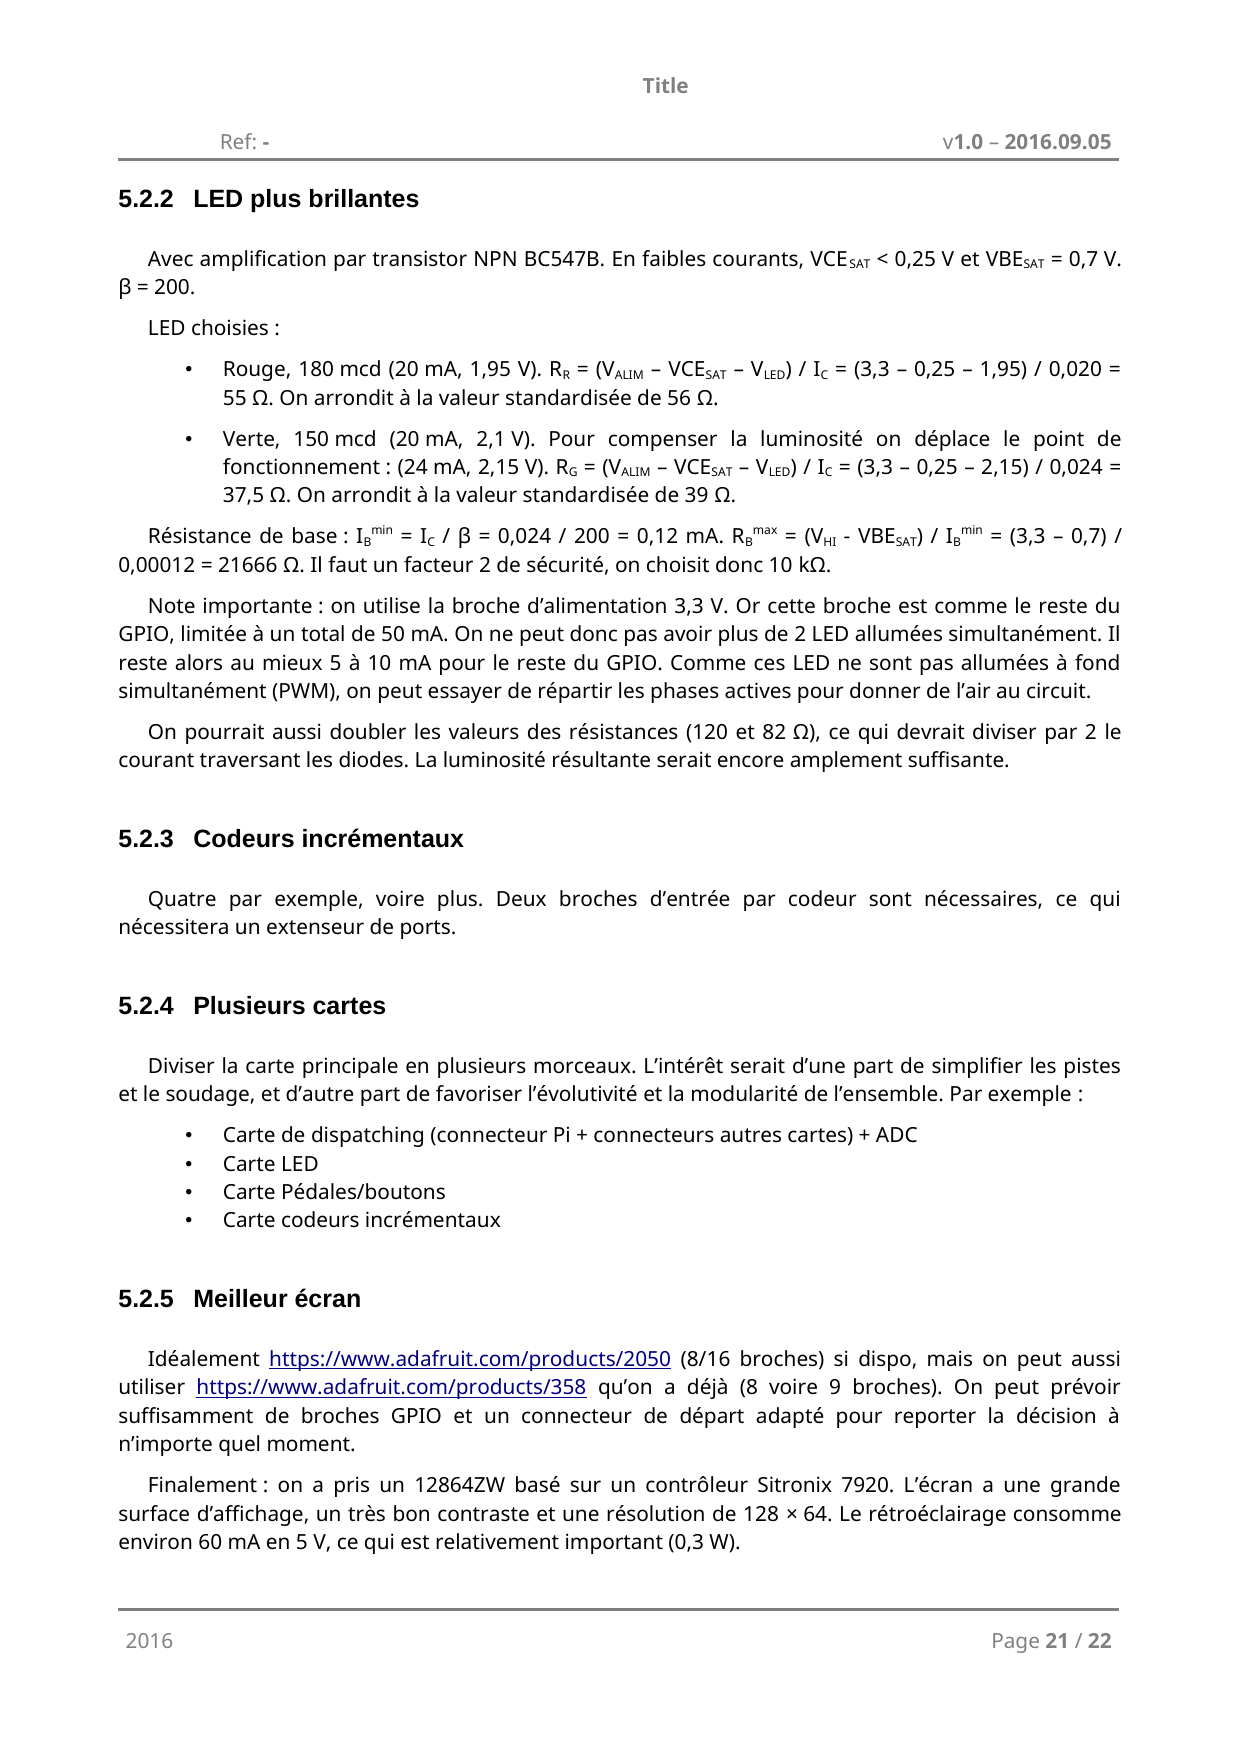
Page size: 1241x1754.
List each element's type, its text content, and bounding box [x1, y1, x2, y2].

list Carte LED [185, 1149, 1122, 1177]
list Verte, 150 mcd (20 mA, 2,1 V). Pour compenser la luminosité on déplace le point de fonctionnement : (24 mA, 2,15 V). RG = (VALIM – VCESAT – VLED) / IC = (3,3 – 0,25 – 2,15) / 0,024 = 37,5 Ω. On arrondit à la valeur standardisée de 39 Ω. [185, 424, 1122, 509]
list Carte de dispatching (connecteur Pi + connecteurs autres cartes) + ADC [185, 1120, 1122, 1149]
list Carte codeurs incrémentaux [185, 1206, 1122, 1234]
text LED choisies : [118, 313, 1122, 342]
text Avec amplification par transistor NPN BC547B. En faibles courants, VCESAT < 0,25 V et VBESAT = 0,7 V. β = 200. [118, 244, 1122, 301]
text Idéalement https://www.adafruit.com/products/2050 (8/16 broches) si dispo, mais on peut aussi utiliser https://www.adafruit.com/products/358 qu’on a déjà (8 voire 9 broches). On peut prévoir suffisamment de broches GPIO et un connecteur de départ adapté pour reporter la décision à n’importe quel moment. [118, 1344, 1122, 1458]
text Quatre par exemple, voire plus. Deux broches d’entrée par codeur sont nécessaires, ce qui nécessitera un extenseur de ports. [118, 884, 1122, 941]
text Note importante : on utilise la broche d’alimentation 3,3 V. Or cette broche est comme le reste du GPIO, limitée à un total de 50 mA. On ne peut donc pas avoir plus de 2 LED allumées simultanément. Il reste alors au mieux 5 à 10 mA pour le reste du GPIO. Comme ces LED ne sont pas allumées à fond simultanément (PWM), on peut essayer de répartir les phases actives pour donner de l’air au circuit. [118, 591, 1122, 704]
subtitle Plusieurs cartes [118, 991, 1122, 1019]
text Résistance de base : IBmin = IC / β = 0,024 / 200 = 0,12 mA. RBmax = (VHI - VBESAT) / IBmin = (3,3 – 0,7) / 0,00012 = 21666 Ω. Il faut un facteur 2 de sécurité, on choisit donc 10 kΩ. [118, 521, 1122, 578]
text Finalement : on a pris un 12864ZW basé sur un contrôleur Sitronix 7920. L’écran a une grande surface d’affichage, un très bon contraste et une résolution de 128 × 64. Le rétroéclairage consomme environ 60 mA en 5 V, ce qui est relativement important (0,3 W). [118, 1470, 1122, 1556]
list Rouge, 180 mcd (20 mA, 1,95 V). RR = (VALIM – VCESAT – VLED) / IC = (3,3 – 0,25 – 1,95) / 0,020 = 55 Ω. On arrondit à la valeur standardisée de 56 Ω. [185, 354, 1122, 411]
text On pourrait aussi doubler les valeurs des résistances (120 et 82 Ω), ce qui devrait diviser par 2 le courant traversant les diodes. La luminosité résultante serait encore amplement suffisante. [118, 717, 1122, 774]
subtitle LED plus brillantes [118, 184, 1122, 213]
subtitle Meilleur écran [118, 1284, 1122, 1313]
list Carte Pédales/boutons [185, 1177, 1122, 1206]
text Diviser la carte principale en plusieurs morceaux. L’intérêt serait d’une part de simplifier les pistes et le soudage, et d’autre part de favoriser l’évolutivité et la modularité de l’ensemble. Par exemple : [118, 1051, 1122, 1108]
subtitle Codeurs incrémentaux [118, 824, 1122, 853]
